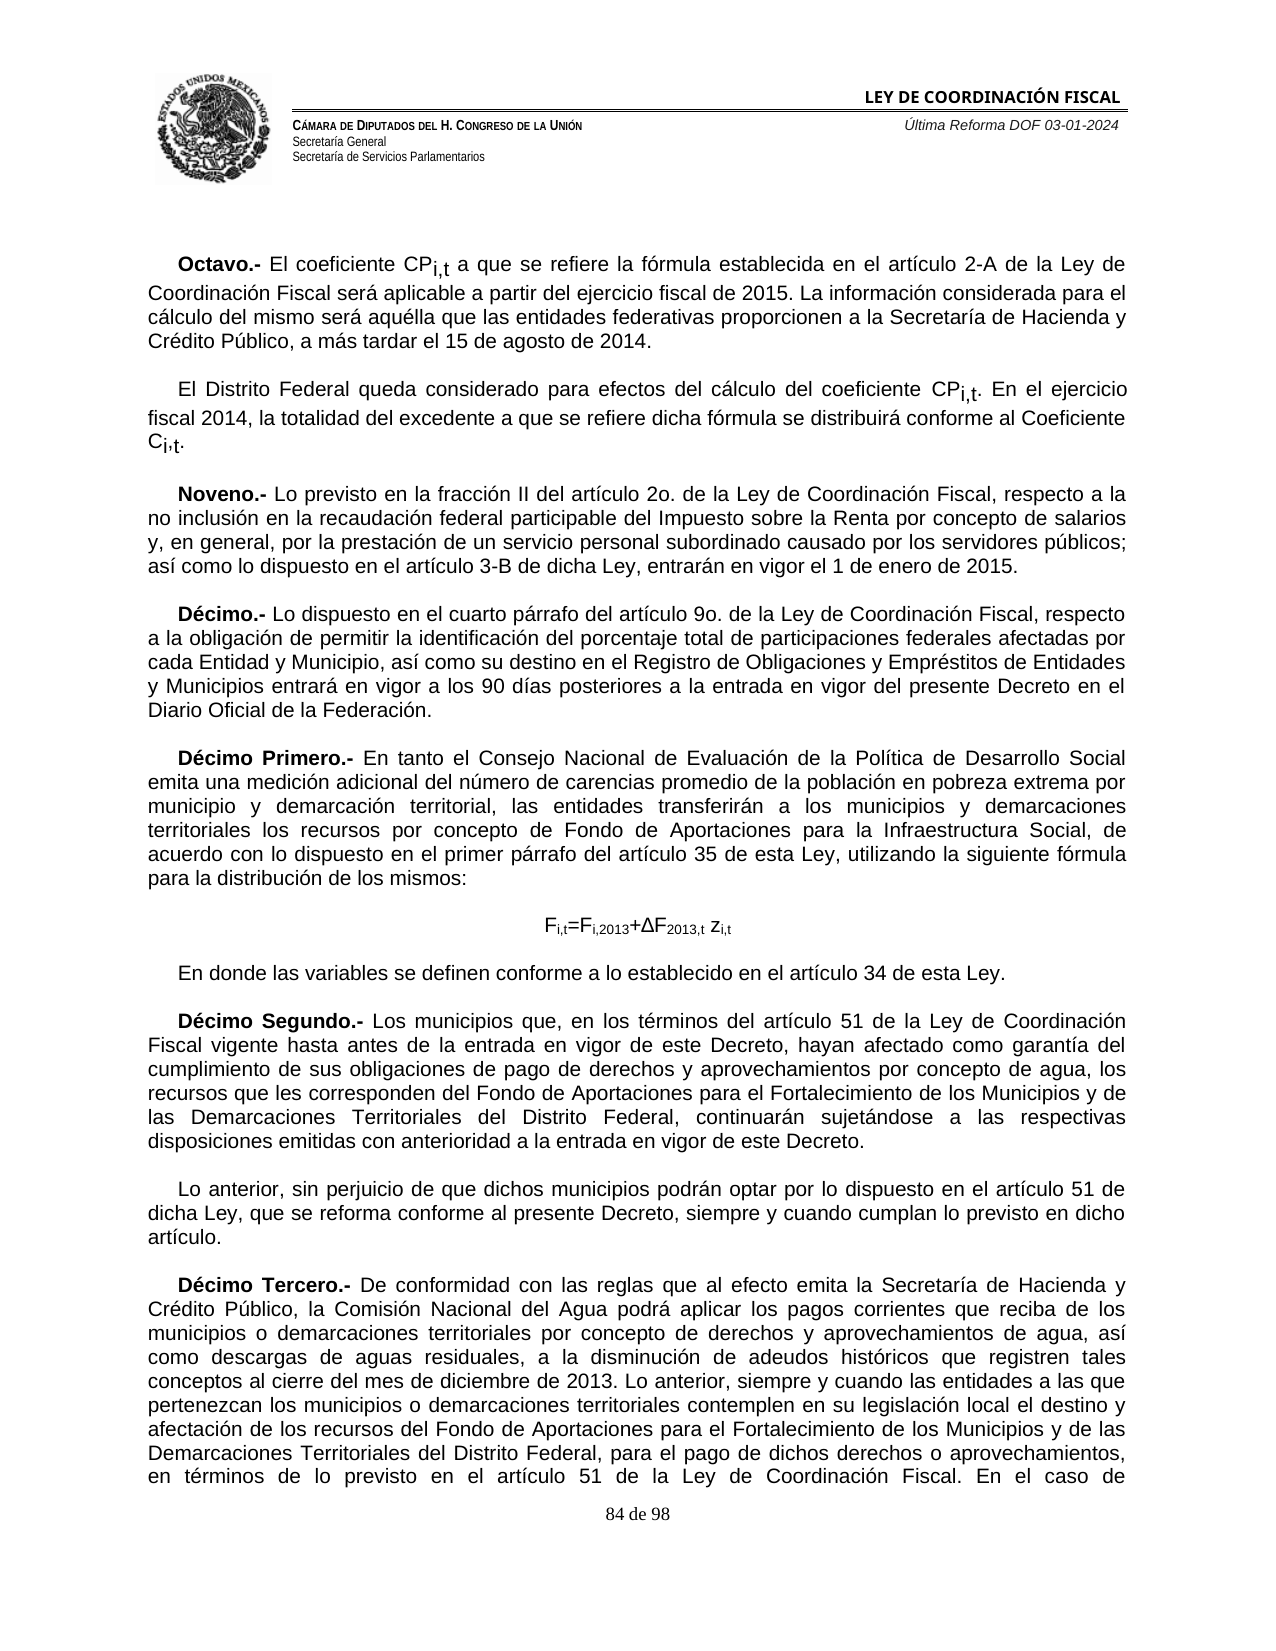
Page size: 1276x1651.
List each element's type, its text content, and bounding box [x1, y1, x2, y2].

text Décimo Tercero.- De conformidad con las reglas que al efecto emita la Secretaría de Hacienda y Crédito Público, la Comisión Nacional del Agua podrá aplicar los pagos corrientes que reciba de los municipios o demarcaciones territoriales por concepto de derechos y aprovechamientos de agua, así como descargas de aguas residuales, a la disminución de adeudos históricos que registren tales conceptos al cierre del mes de diciembre de 2013. Lo anterior, siempre y cuando las entidades a las que pertenezcan los municipios o demarcaciones territoriales contemplen en su legislación local el destino y afectación de los recursos del Fondo de Aportaciones para el Fortalecimiento de los Municipios y de las Demarcaciones Territoriales del Distrito Federal, para el pago de dichos derechos o aprovechamientos, en términos de lo previsto en el artículo 51 de la Ley de Coordinación Fiscal. En el caso de [148, 1273, 1127, 1488]
text Fi,t=Fi,2013+∆F2013,t zi,t [148, 913, 1127, 937]
text Décimo.- Lo dispuesto en el cuarto párrafo del artículo 9o. de la Ley de Coordinación Fiscal, respecto a la obligación de permitir la identificación del porcentaje total de participaciones federales afectadas por cada Entidad y Municipio, así como su destino en el Registro de Obligaciones y Empréstitos de Entidades y Municipios entrará en vigor a los 90 días posteriores a la entrada en vigor del presente Decreto en el Diario Oficial de la Federación. [148, 602, 1127, 722]
text El Distrito Federal queda considerado para efectos del cálculo del coeficiente CPi,t. En el ejercicio fiscal 2014, la totalidad del excedente a que se refiere dicha fórmula se distribuirá conforme al Coeficiente Ci,t. [148, 377, 1127, 458]
text Décimo Primero.- En tanto el Consejo Nacional de Evaluación de la Política de Desarrollo Social emita una medición adicional del número de carencias promedio de la población en pobreza extrema por municipio y demarcación territorial, las entidades transferirán a los municipios y demarcaciones territoriales los recursos por concepto de Fondo de Aportaciones para la Infraestructura Social, de acuerdo con lo dispuesto en el primer párrafo del artículo 35 de esta Ley, utilizando la siguiente fórmula para la distribución de los mismos: [148, 746, 1127, 889]
text Décimo Segundo.- Los municipios que, en los términos del artículo 51 de la Ley de Coordinación Fiscal vigente hasta antes de la entrada en vigor de este Decreto, hayan afectado como garantía del cumplimiento de sus obligaciones de pago de derechos y aprovechamientos por concepto de agua, los recursos que les corresponden del Fondo de Aportaciones para el Fortalecimiento de los Municipios y de las Demarcaciones Territoriales del Distrito Federal, continuarán sujetándose a las respectivas disposiciones emitidas con anterioridad a la entrada en vigor de este Decreto. [148, 1009, 1127, 1153]
text Noveno.- Lo previsto en la fracción II del artículo 2o. de la Ley de Coordinación Fiscal, respecto a la no inclusión en la recaudación federal participable del Impuesto sobre la Renta por concepto de salarios y, en general, por la prestación de un servicio personal subordinado causado por los servidores públicos; así como lo dispuesto en el artículo 3-B de dicha Ley, entrarán en vigor el 1 de enero de 2015. [148, 482, 1127, 578]
text En donde las variables se definen conforme a lo establecido en el artículo 34 de esta Ley. [148, 961, 1127, 985]
text Lo anterior, sin perjuicio de que dichos municipios podrán optar por lo dispuesto en el artículo 51 de dicha Ley, que se reforma conforme al presente Decreto, siempre y cuando cumplan lo previsto en dicho artículo. [148, 1177, 1127, 1249]
text Octavo.- El coeficiente CPi,t a que se refiere la fórmula establecida en el artículo 2-A de la Ley de Coordinación Fiscal será aplicable a partir del ejercicio fiscal de 2015. La información considerada para el cálculo del mismo será aquélla que las entidades federativas proporcionen a la Secretaría de Hacienda y Crédito Público, a más tardar el 15 de agosto de 2014. [148, 252, 1127, 353]
